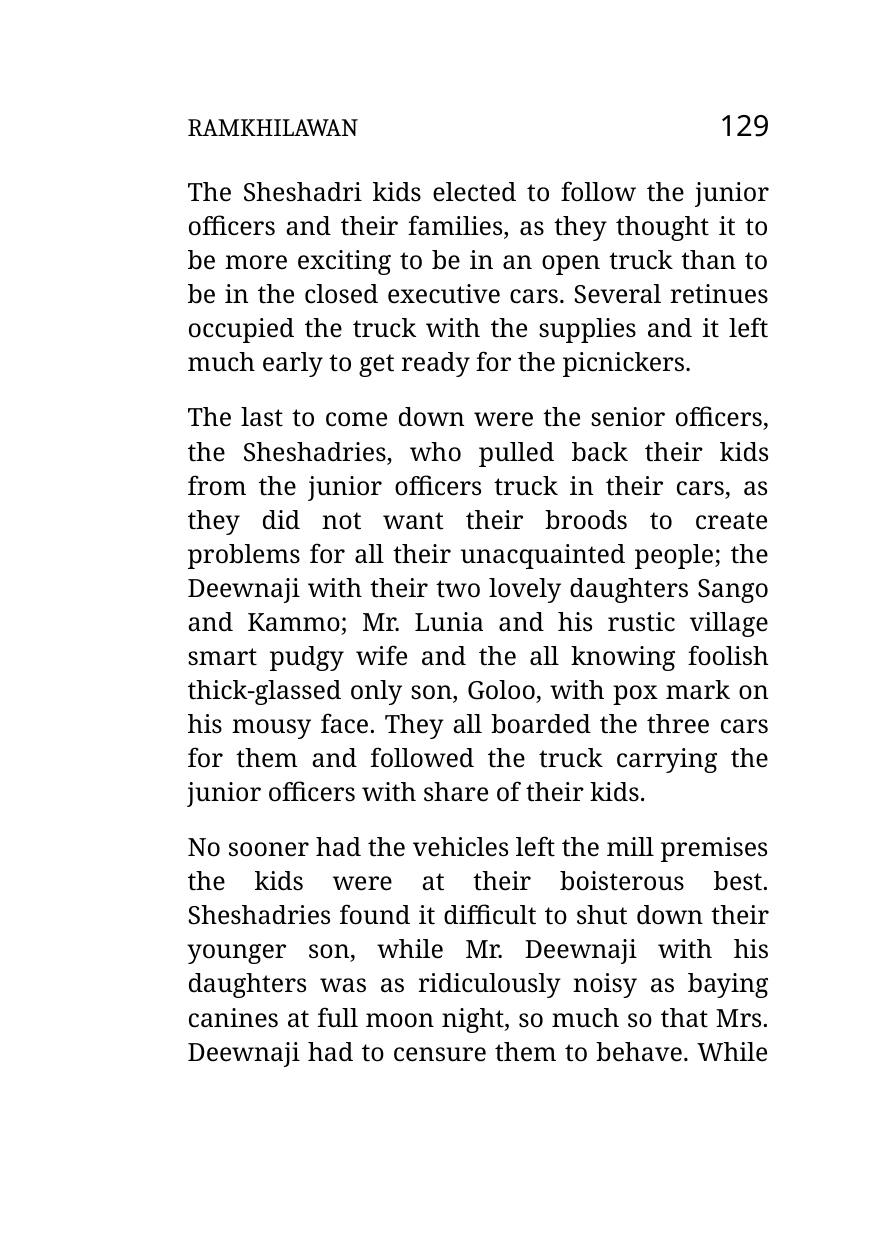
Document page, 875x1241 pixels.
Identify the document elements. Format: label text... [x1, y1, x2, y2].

text No sooner had the vehicles left the mill premises the kids were at their boisterous best. Sheshadries found it difficult to shut down their younger son, while Mr. Deewnaji with his daughters was as ridiculously noisy as baying canines at full moon night, so much so that Mrs. Deewnaji had to censure them to behave. While [187, 830, 769, 1068]
text The last to come down were the senior officers, the Sheshadries, who pulled back their kids from the junior officers truck in their cars, as they did not want their broods to create problems for all their unacquainted people; the Deewnaji with their two lovely daughters Sango and Kammo; Mr. Lunia and his rustic village smart pudgy wife and the all knowing foolish thick-glassed only son, Goloo, with pox mark on his mousy face. They all boarded the three cars for them and followed the truck carrying the junior officers with share of their kids. [187, 400, 769, 809]
text The Sheshadri kids elected to follow the junior officers and their families, as they thought it to be more exciting to be in an open truck than to be in the closed executive cars. Several retinues occupied the truck with the supplies and it left much early to get ready for the picnickers. [187, 175, 769, 379]
